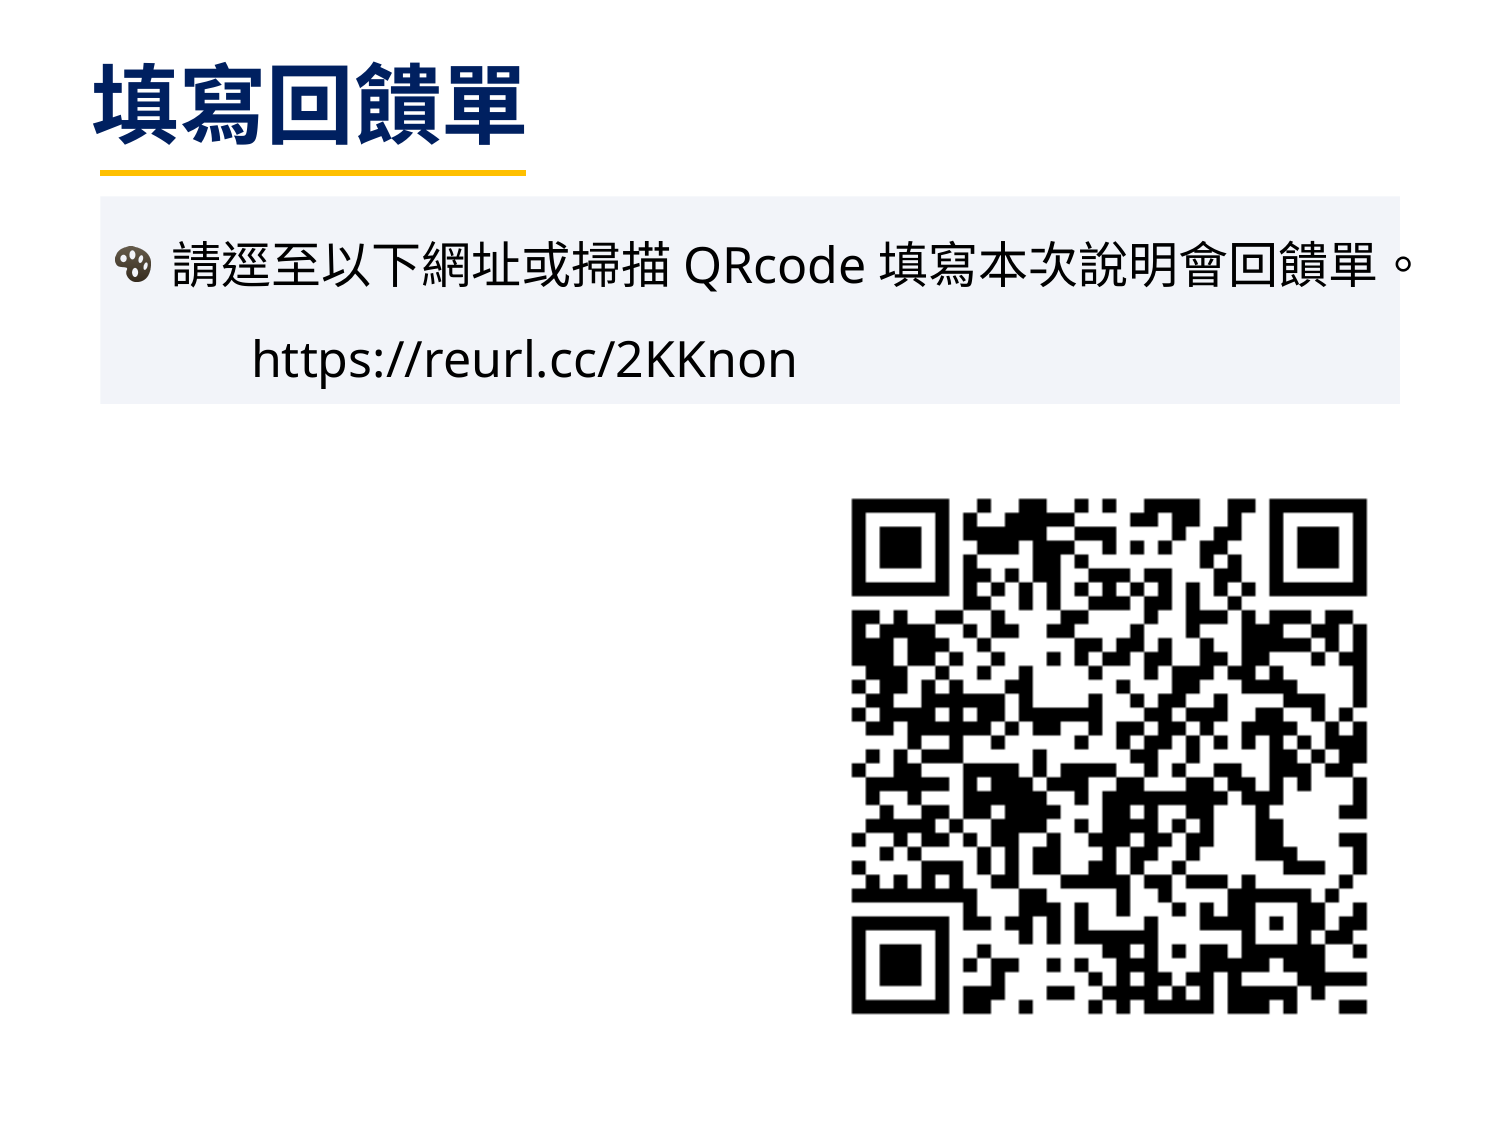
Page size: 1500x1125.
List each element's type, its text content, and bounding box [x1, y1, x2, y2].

picture [820, 468, 1400, 1047]
text_box 填寫回饋單 [76, 42, 549, 164]
text_box 請逕至以下網址或掃描QRcode填寫本次說明會回饋單。 https://reurl.cc/2KKnon [100, 196, 1400, 394]
